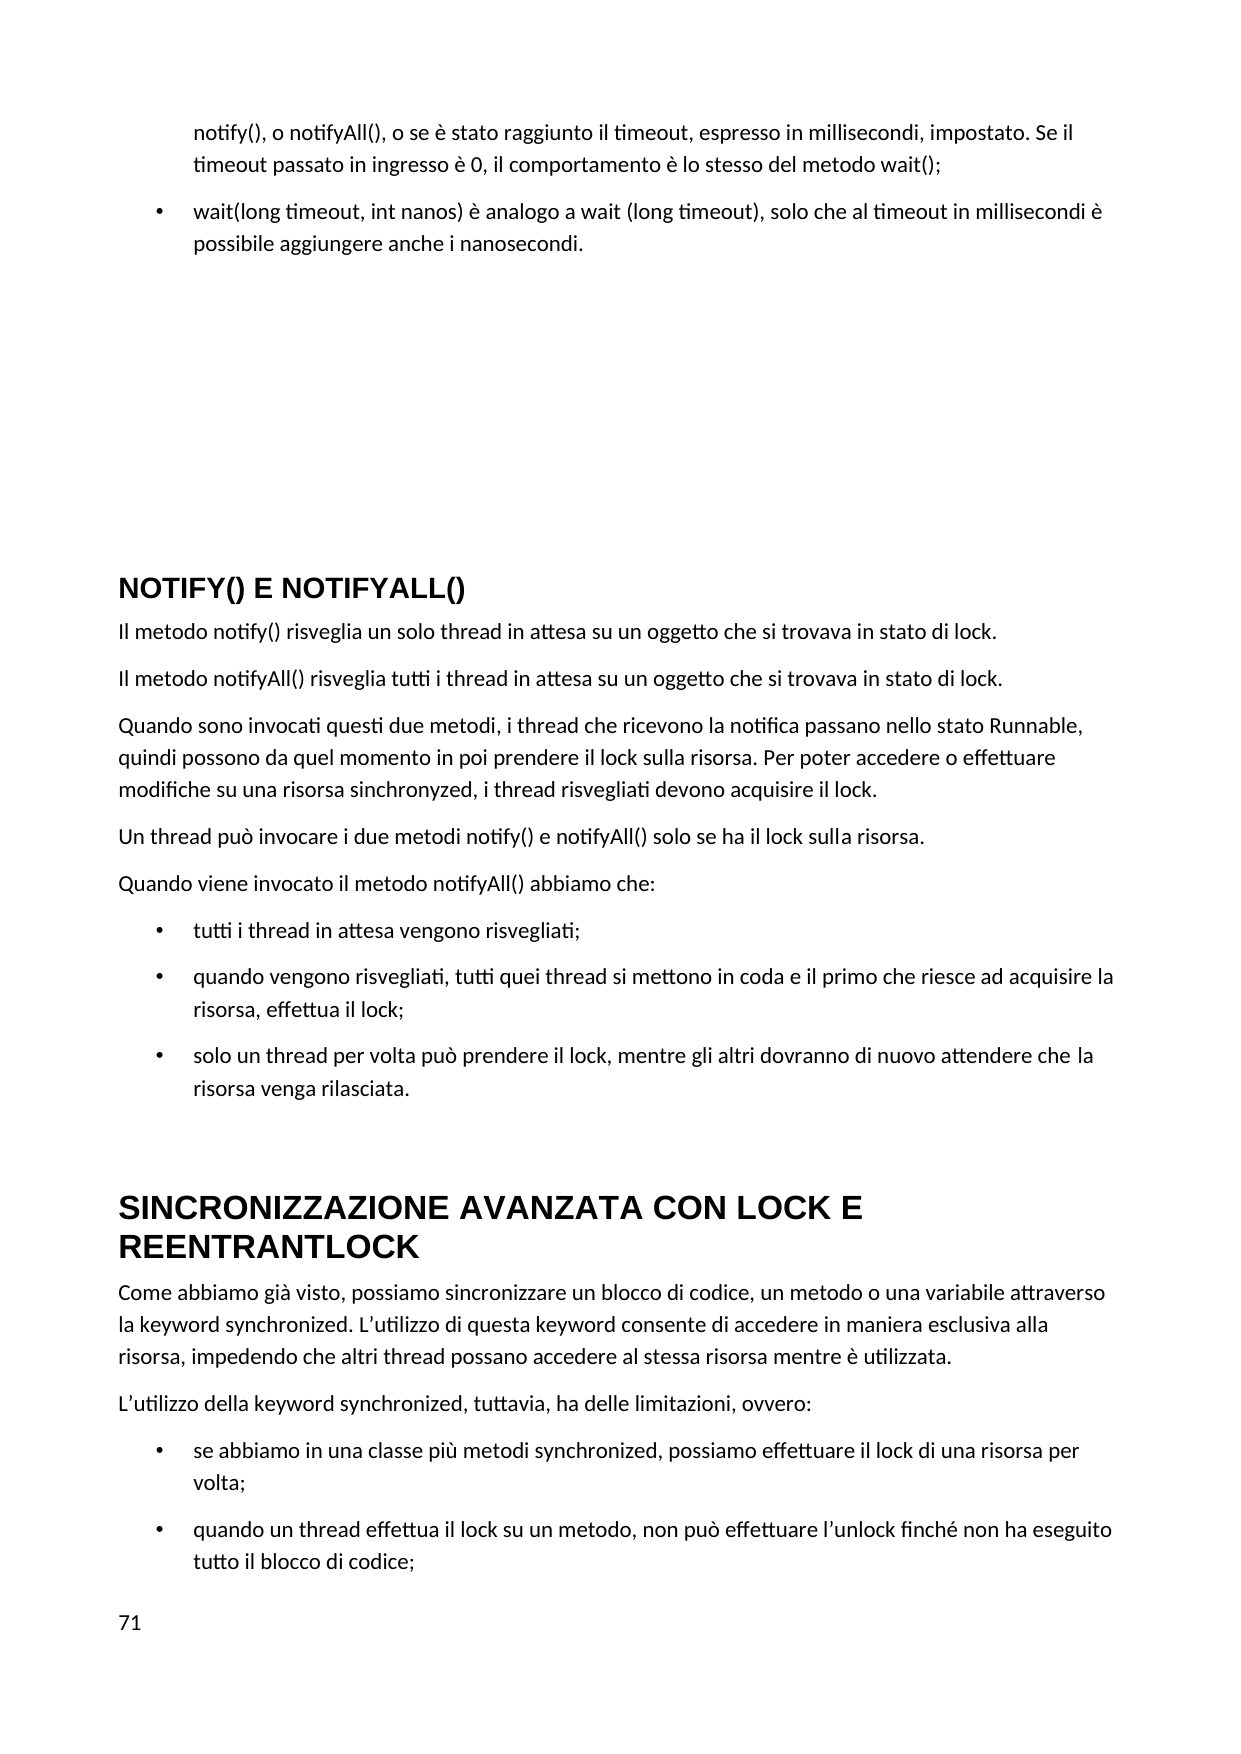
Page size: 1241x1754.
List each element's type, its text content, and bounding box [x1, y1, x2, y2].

list wait(long timeout, int nanos) è analogo a wait (long timeout), solo che al timeout in millisecondi è possibile aggiungere anche i nanosecondi. [156, 197, 1122, 257]
subtitle NOTIFY() E NOTIFYALL() [118, 571, 1122, 605]
text Quando viene invocato il metodo notifyAll() abbiamo che: [118, 869, 1122, 897]
text Come abbiamo già visto, possiamo sincronizzare un blocco di codice, un metodo o una variabile attraverso la keyword synchronized. L’utilizzo di questa keyword consente di accedere in maniera esclusiva alla risorsa, impedendo che altri thread possano accedere al stessa risorsa mentre è utilizzata. [118, 1278, 1122, 1370]
text Quando sono invocati questi due metodi, i thread che ricevono la notifica passano nello stato Runnable, quindi possono da quel momento in poi prendere il lock sulla risorsa. Per poter accedere o effettuare modifiche su una risorsa sinchronyzed, i thread risvegliati devono acquisire il lock. [118, 711, 1122, 803]
list quando vengono risvegliati, tutti quei thread si mettono in coda e il primo che riesce ad acquisire la risorsa, effettua il lock; [156, 962, 1122, 1023]
text Il metodo notify() risveglia un solo thread in attesa su un oggetto che si trovava in stato di lock. [118, 617, 1122, 646]
list notify(), o notifyAll(), o se è stato raggiunto il timeout, espresso in millisecondi, impostato. Se il timeout passato in ingresso è 0, il comportamento è lo stesso del metodo wait(); [156, 118, 1122, 178]
text Il metodo notifyAll() risveglia tutti i thread in attesa su un oggetto che si trovava in stato di lock. [118, 664, 1122, 692]
list tutti i thread in attesa vengono risvegliati; [156, 916, 1122, 944]
list solo un thread per volta può prendere il lock, mentre gli altri dovranno di nuovo attendere che la risorsa venga rilasciata. [156, 1041, 1122, 1102]
list se abbiamo in una classe più metodi synchronized, possiamo effettuare il lock di una risorsa per volta; [156, 1436, 1122, 1496]
list quando un thread effettua il lock su un metodo, non può effettuare l’unlock finché non ha eseguito tutto il blocco di codice; [156, 1515, 1122, 1575]
text Un thread può invocare i due metodi notify() e notifyAll() solo se ha il lock sulla risorsa. [118, 822, 1122, 850]
text L’utilizzo della keyword synchronized, tuttavia, ha delle limitazioni, ovvero: [118, 1389, 1122, 1417]
subtitle SINCRONIZZAZIONE AVANZATA CON LOCK E REENTRANTLOCK [118, 1188, 1122, 1265]
